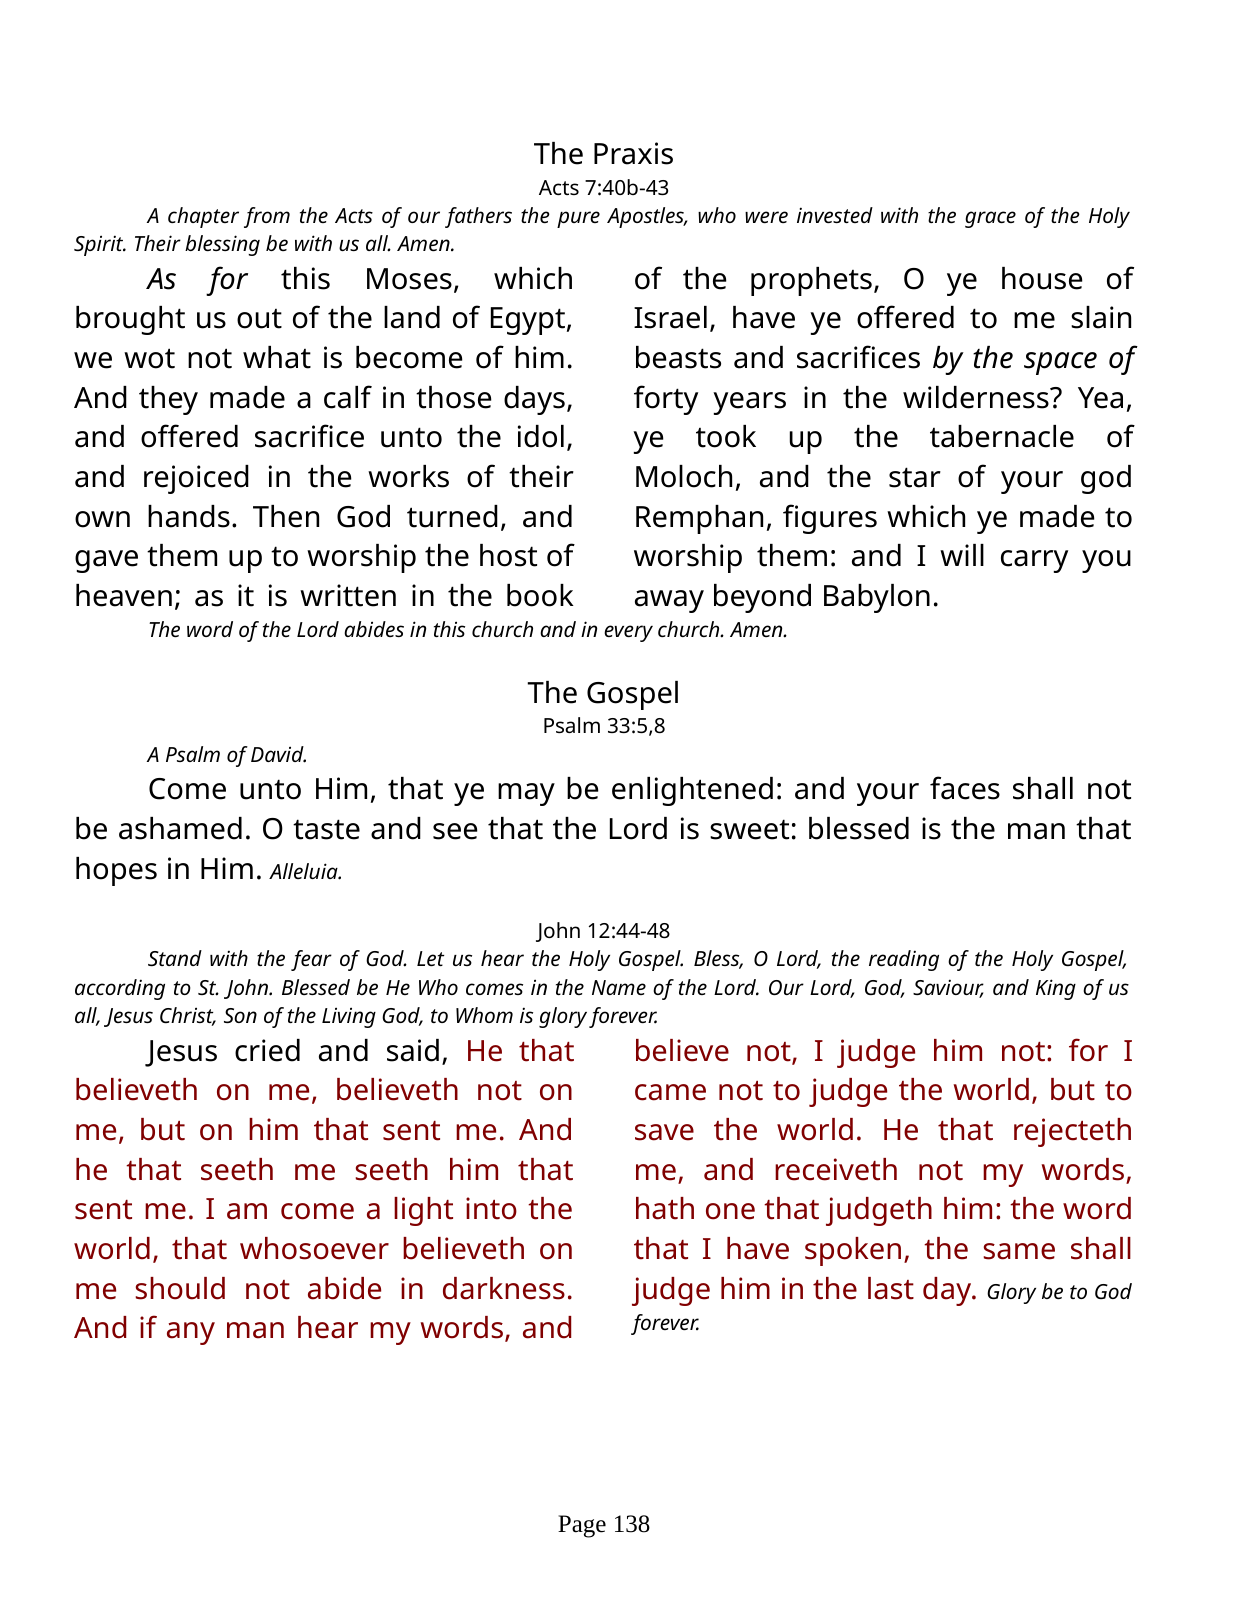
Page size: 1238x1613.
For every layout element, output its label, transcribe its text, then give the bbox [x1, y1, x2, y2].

text Jesus cried and said, He that believeth on me, believeth not on me, but on him that sent me. And he that seeth me seeth him that sent me. I am come a light into the world, that whosoever believeth on me should not abide in darkness. And if any man hear my words, and [74, 1030, 574, 1347]
text Stand with the fear of God. Let us hear the Holy Gospel. Bless, O Lord, the reading of the Holy Gospel, according to St. John. Blessed be He Who comes in the Name of the Lord. Our Lord, God, Saviour, and King of us all, Jesus Christ, Son of the Living God, to Whom is glory forever. [74, 944, 1134, 1030]
text Come unto Him, that ye may be enlightened: and your faces shall not be ashamed. O taste and see that the Lord is sweet: blessed is the man that hopes in Him. Alleluia. [74, 768, 1134, 888]
text As for this Moses, which brought us out of the land of Egypt, we wot not what is become of him. And they made a calf in those days, and offered sacrifice unto the idol, and rejoiced in the works of their own hands. Then God turned, and gave them up to worship the host of heaven; as it is written in the book [74, 258, 574, 615]
text Acts 7:40b-43 [74, 173, 1134, 201]
text Psalm 33:5,8 [74, 712, 1134, 740]
text A Psalm of David. [74, 740, 1134, 768]
text of the prophets, O ye house of Israel, have ye offered to me slain beasts and sacrifices by the space of forty years in the wilderness? Yea, ye took up the tabernacle of Moloch, and the star of your god Remphan, figures which ye made to worship them: and I will carry you away beyond Babylon. [633, 258, 1134, 615]
text The word of the Lord abides in this church and in every church. Amen. [74, 615, 1134, 643]
text John 12:44-48 [74, 916, 1134, 944]
text believe not, I judge him not: for I came not to judge the world, but to save the world. He that rejecteth me, and receiveth not my words, hath one that judgeth him: the word that I have spoken, the same shall judge him in the last day. Glory be to God forever. [633, 1030, 1134, 1336]
text A chapter from the Acts of our fathers the pure Apostles, who were invested with the grace of the Holy Spirit. Their blessing be with us all. Amen. [74, 201, 1134, 258]
text The Gospel [74, 672, 1134, 712]
text The Praxis [74, 133, 1134, 173]
